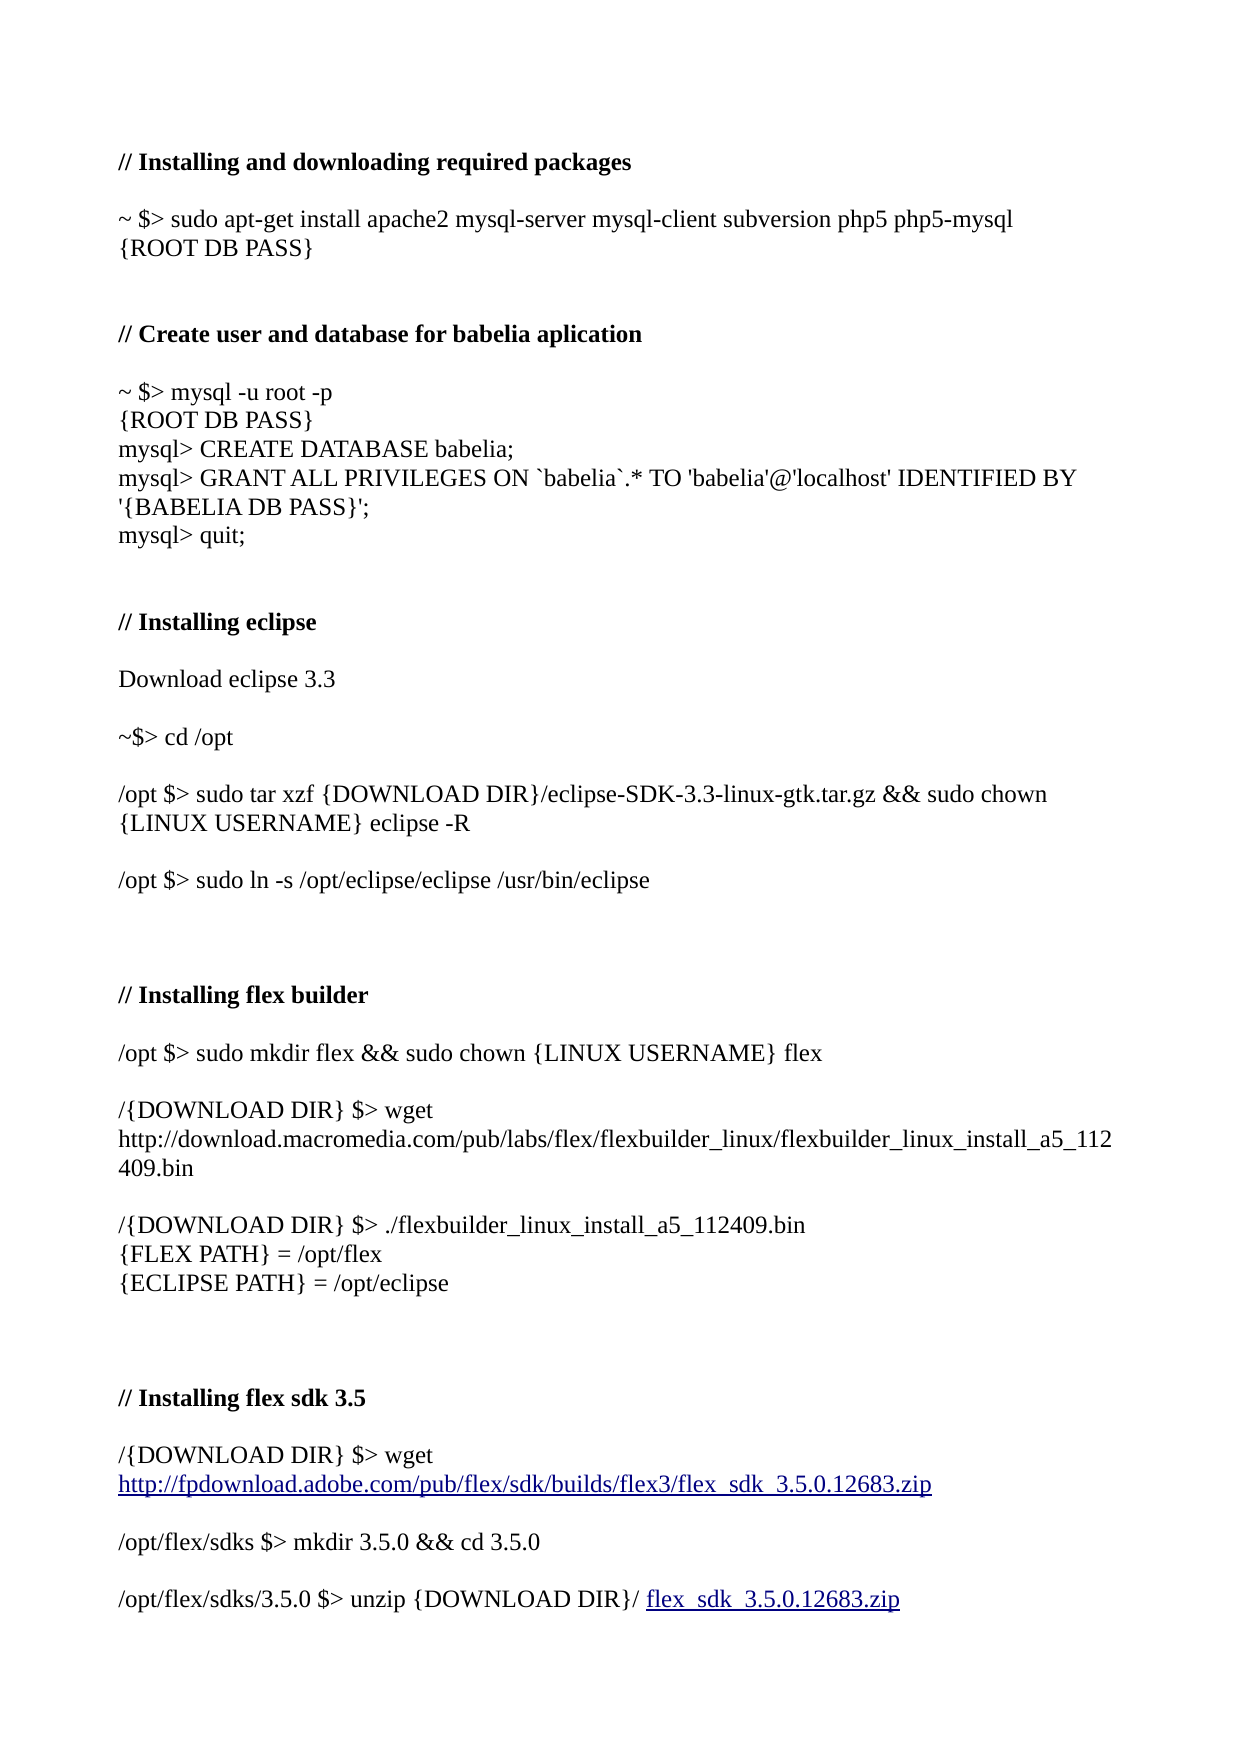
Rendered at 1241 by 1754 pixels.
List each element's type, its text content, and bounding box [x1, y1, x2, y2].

text mysql> quit; [118, 521, 1122, 549]
text {ECLIPSE PATH} = /opt/eclipse [118, 1268, 1122, 1297]
text /{DOWNLOAD DIR} $> wget http://download.macromedia.com/pub/labs/flex/flexbuilder_linux/flexbuilder_linux_install_a5_112409.bin [118, 1096, 1122, 1182]
text /{DOWNLOAD DIR} $> wget http://fpdownload.adobe.com/pub/flex/sdk/builds/flex3/flex_sdk_3.5.0.12683.zip [118, 1441, 1122, 1498]
text {ROOT DB PASS} [118, 406, 1122, 434]
text {ROOT DB PASS} [118, 233, 1122, 262]
text /opt $> sudo ln -s /opt/eclipse/eclipse /usr/bin/eclipse [118, 866, 1122, 894]
text mysql> GRANT ALL PRIVILEGES ON `babelia`.* TO 'babelia'@'localhost' IDENTIFIED BY '{BABELIA DB PASS}'; [118, 463, 1122, 521]
text // Create user and database for babelia aplication [118, 319, 1122, 348]
text ~ $> sudo apt-get install apache2 mysql-server mysql-client subversion php5 php5-mysql [118, 204, 1122, 233]
text /opt $> sudo tar xzf {DOWNLOAD DIR}/eclipse-SDK-3.3-linux-gtk.tar.gz && sudo chown {LINUX USERNAME} eclipse -R [118, 779, 1122, 837]
text {FLEX PATH} = /opt/flex [118, 1239, 1122, 1268]
text /opt $> sudo mkdir flex && sudo chown {LINUX USERNAME} flex [118, 1038, 1122, 1067]
text /{DOWNLOAD DIR} $> ./flexbuilder_linux_install_a5_112409.bin [118, 1211, 1122, 1239]
text ~$> cd /opt [118, 722, 1122, 751]
text ~ $> mysql -u root -p [118, 377, 1122, 406]
text mysql> CREATE DATABASE babelia; [118, 434, 1122, 463]
text // Installing flex builder [118, 981, 1122, 1009]
text /opt/flex/sdks/3.5.0 $> unzip {DOWNLOAD DIR}/ flex_sdk_3.5.0.12683.zip [118, 1584, 1122, 1613]
text // Installing eclipse [118, 607, 1122, 636]
text // Installing flex sdk 3.5 [118, 1383, 1122, 1412]
text Download eclipse 3.3 [118, 664, 1122, 693]
text // Installing and downloading required packages [118, 147, 1122, 176]
text /opt/flex/sdks $> mkdir 3.5.0 && cd 3.5.0 [118, 1527, 1122, 1556]
